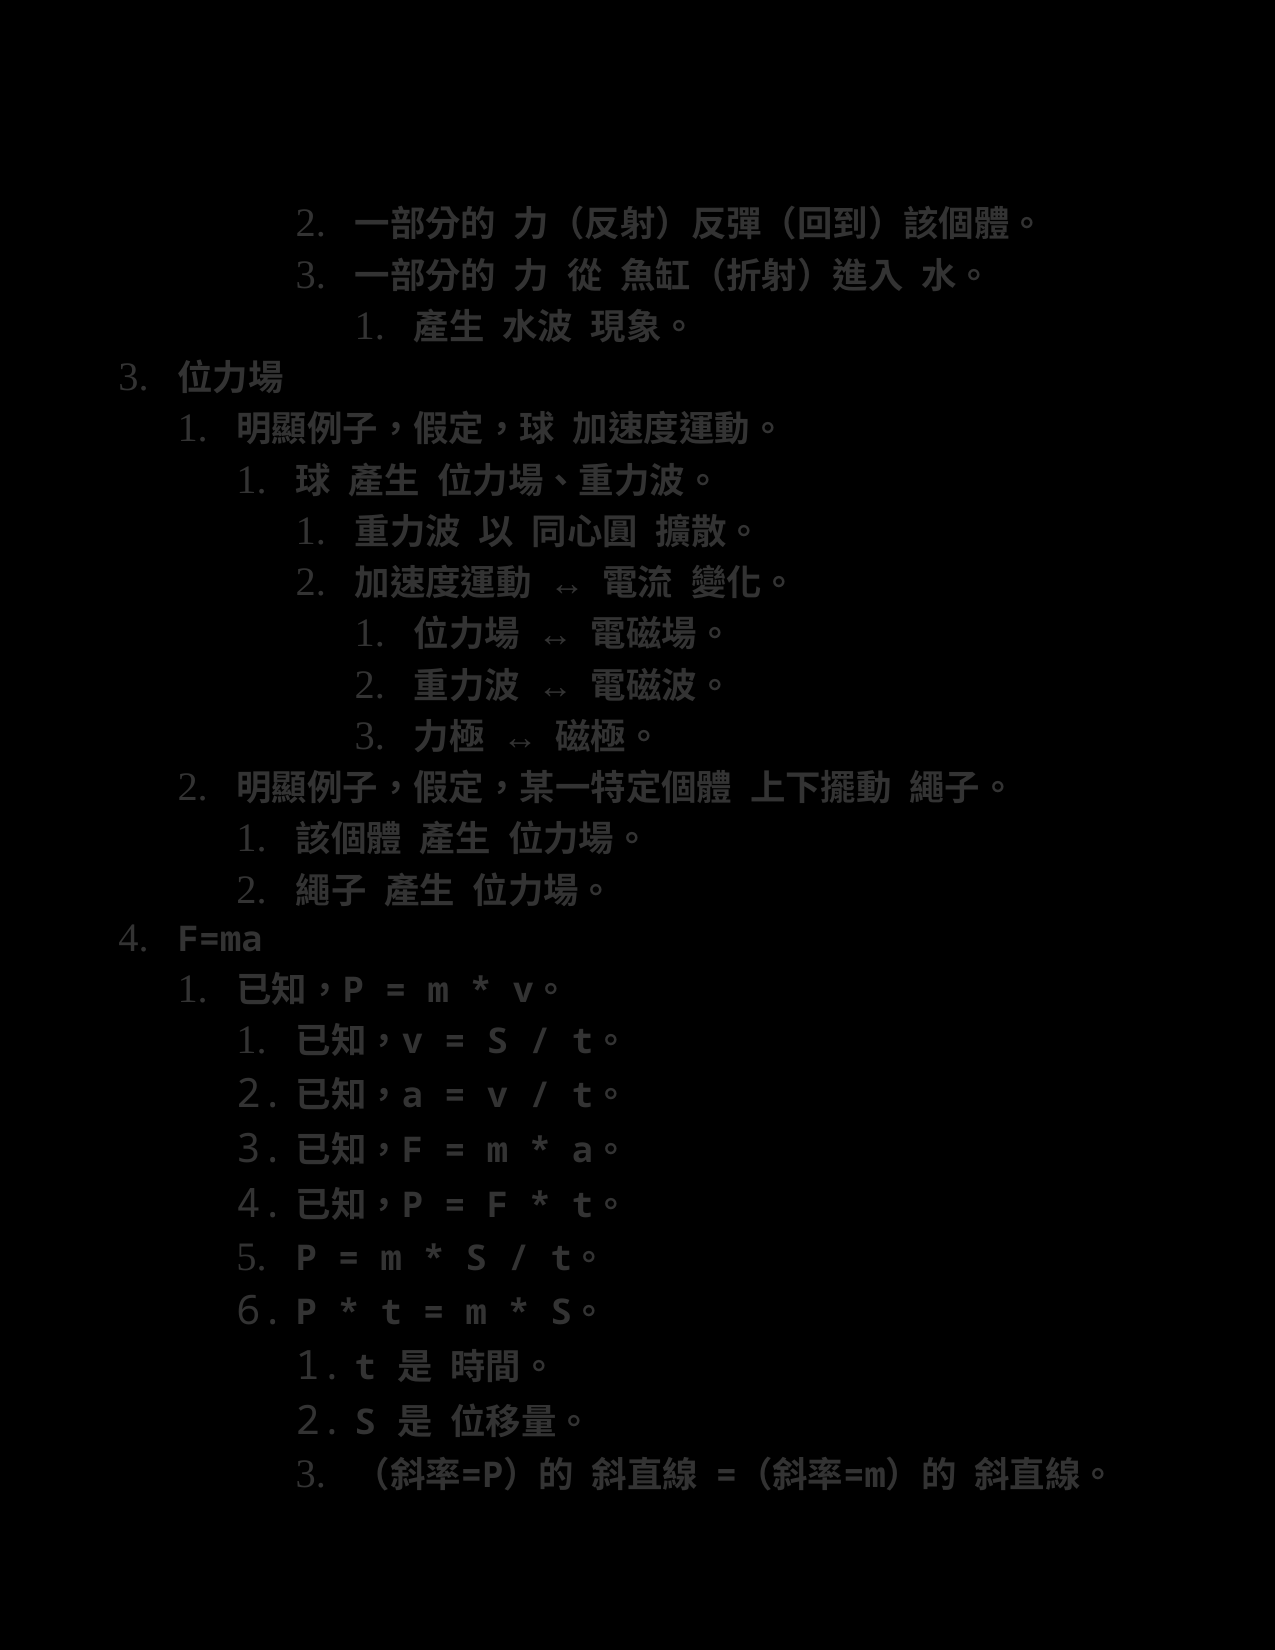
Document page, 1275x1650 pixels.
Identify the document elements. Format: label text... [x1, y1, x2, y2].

list 力極 ↔ 磁極。 [354, 708, 1157, 759]
list 繩子 產生 位力場。 [236, 862, 1157, 913]
list 已知，a = v / t。 [236, 1064, 1157, 1119]
list 該個體 產生 位力場。 [236, 811, 1157, 862]
list 明顯例子，假定，某一特定個體 上下擺動 繩子。 [177, 759, 1157, 811]
list 明顯例子，假定，球 加速度運動。 [177, 401, 1157, 452]
list P = m * S / t。 [236, 1229, 1157, 1281]
list 已知，P = m * v。 [177, 962, 1157, 1013]
list P * t = m * S。 [236, 1281, 1157, 1336]
list 已知，F = m * a。 [236, 1119, 1157, 1174]
list （斜率=P）的 斜直線 =（斜率=m）的 斜直線。 [295, 1446, 1157, 1498]
list S 是 位移量。 [295, 1391, 1157, 1446]
list 重力波 ↔ 電磁波。 [354, 657, 1157, 708]
list F=ma [118, 913, 1157, 962]
list 球 產生 位力場、重力波。 [236, 452, 1157, 503]
list 一部分的 力 從 魚缸（折射）進入 水。 [295, 247, 1157, 298]
list 產生 水波 現象。 [354, 298, 1157, 349]
list 加速度運動 ↔ 電流 變化。 [295, 554, 1157, 606]
list 位力場 ↔ 電磁場。 [354, 606, 1157, 657]
list t 是 時間。 [295, 1336, 1157, 1391]
list 位力場 [118, 349, 1157, 401]
list 重力波 以 同心圓 擴散。 [295, 503, 1157, 554]
list 已知，P = F * t。 [236, 1174, 1157, 1229]
list 已知，v = S / t。 [236, 1013, 1157, 1064]
list 一部分的 力（反射）反彈（回到）該個體。 [295, 196, 1157, 247]
